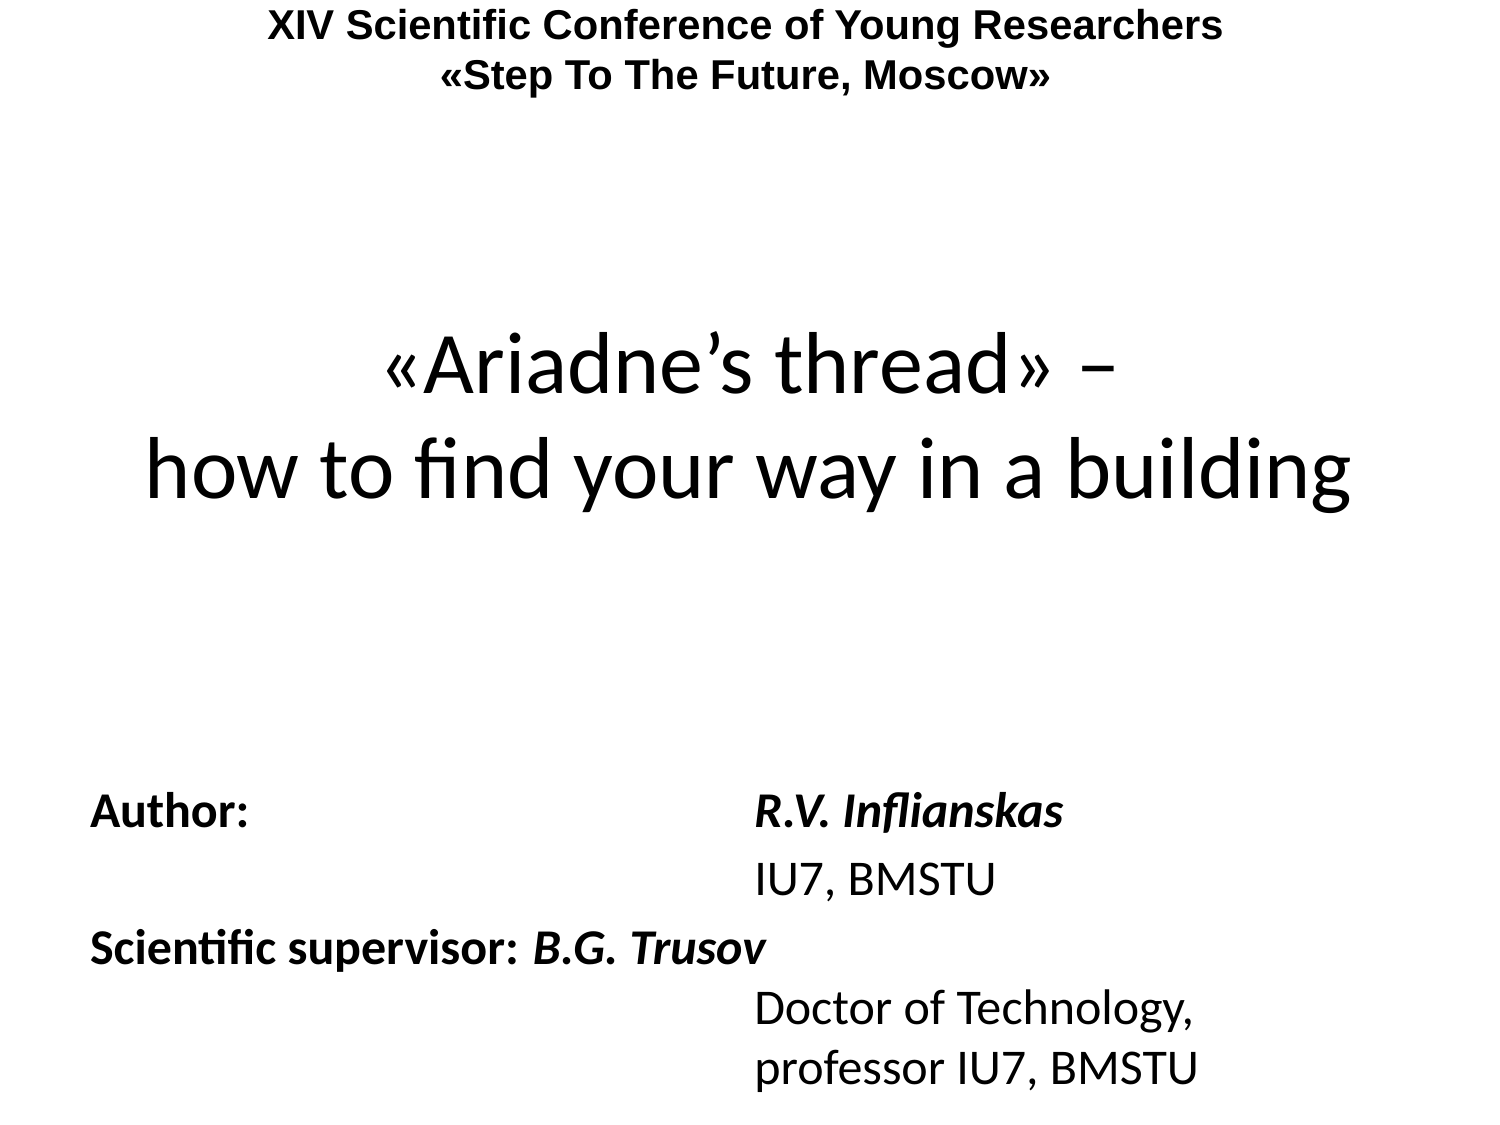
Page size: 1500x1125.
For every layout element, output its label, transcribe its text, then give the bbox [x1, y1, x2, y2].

title «Ariadne’s thread» – how to find your way in a building [112, 290, 1388, 532]
subtitle 2012 Author: R.V. Inflianskas IU7, BMSTU Scientific supervisor: B.G. Trusov Doctor of Technology, professor IU7, BMSTU [0, 633, 1500, 1125]
text_box XIV Scientific Conference of Young Researchers «Step To The Future, Moscow» [252, 0, 1239, 106]
